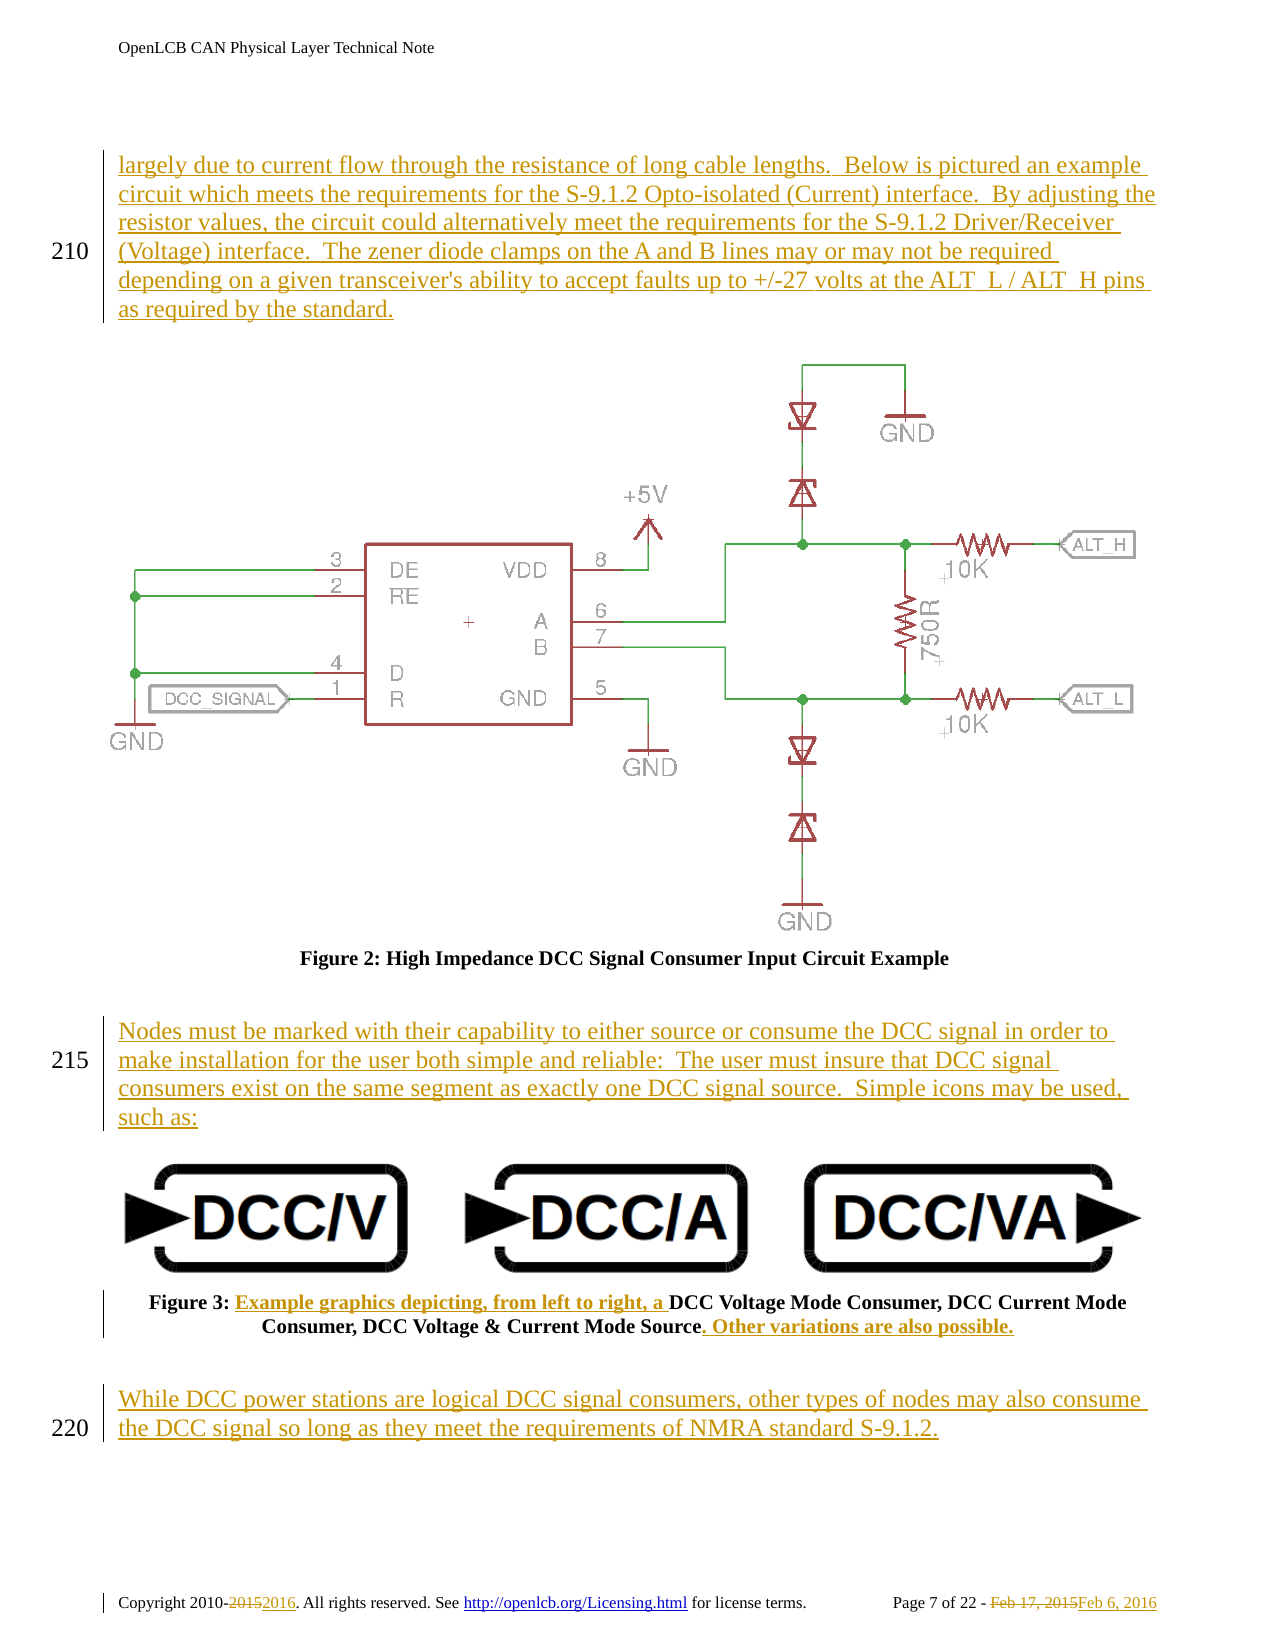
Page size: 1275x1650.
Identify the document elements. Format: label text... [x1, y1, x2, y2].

picture [105, 341, 1144, 946]
text Nodes must be marked with their capability to either source or consume the DCC signal in order to make installation for the user both simple and reliable: The user must insure that DCC signal consumers exist on the same segment as exactly one DCC signal source. Simple icons may be used, such as: [118, 1016, 1157, 1131]
picture [118, 1148, 1157, 1290]
text Figure 2: High Impedance DCC Signal Consumer Input Circuit Example [105, 946, 1144, 969]
text largely due to current flow through the resistance of long cable lengths. Below is pictured an example circuit which meets the requirements for the S-9.1.2 Opto-isolated (Current) interface. By adjusting the resistor values, the circuit could alternatively meet the requirements for the S-9.1.2 Driver/Receiver (Voltage) interface. The zener diode clamps on the A and B lines may or may not be required depending on a given transceiver's ability to accept faults up to +/-27 volts at the ALT_L / ALT_H pins as required by the standard. [118, 150, 1157, 322]
text While DCC power stations are logical DCC signal consumers, other types of nodes may also consume the DCC signal so long as they meet the requirements of NMRA standard S-9.1.2. [118, 1384, 1157, 1442]
text Figure 3: Example graphics depicting, from left to right, a DCC Voltage Mode Consumer, DCC Current Mode Consumer, DCC Voltage & Current Mode Source. Other variations are also possible. [118, 1290, 1157, 1338]
